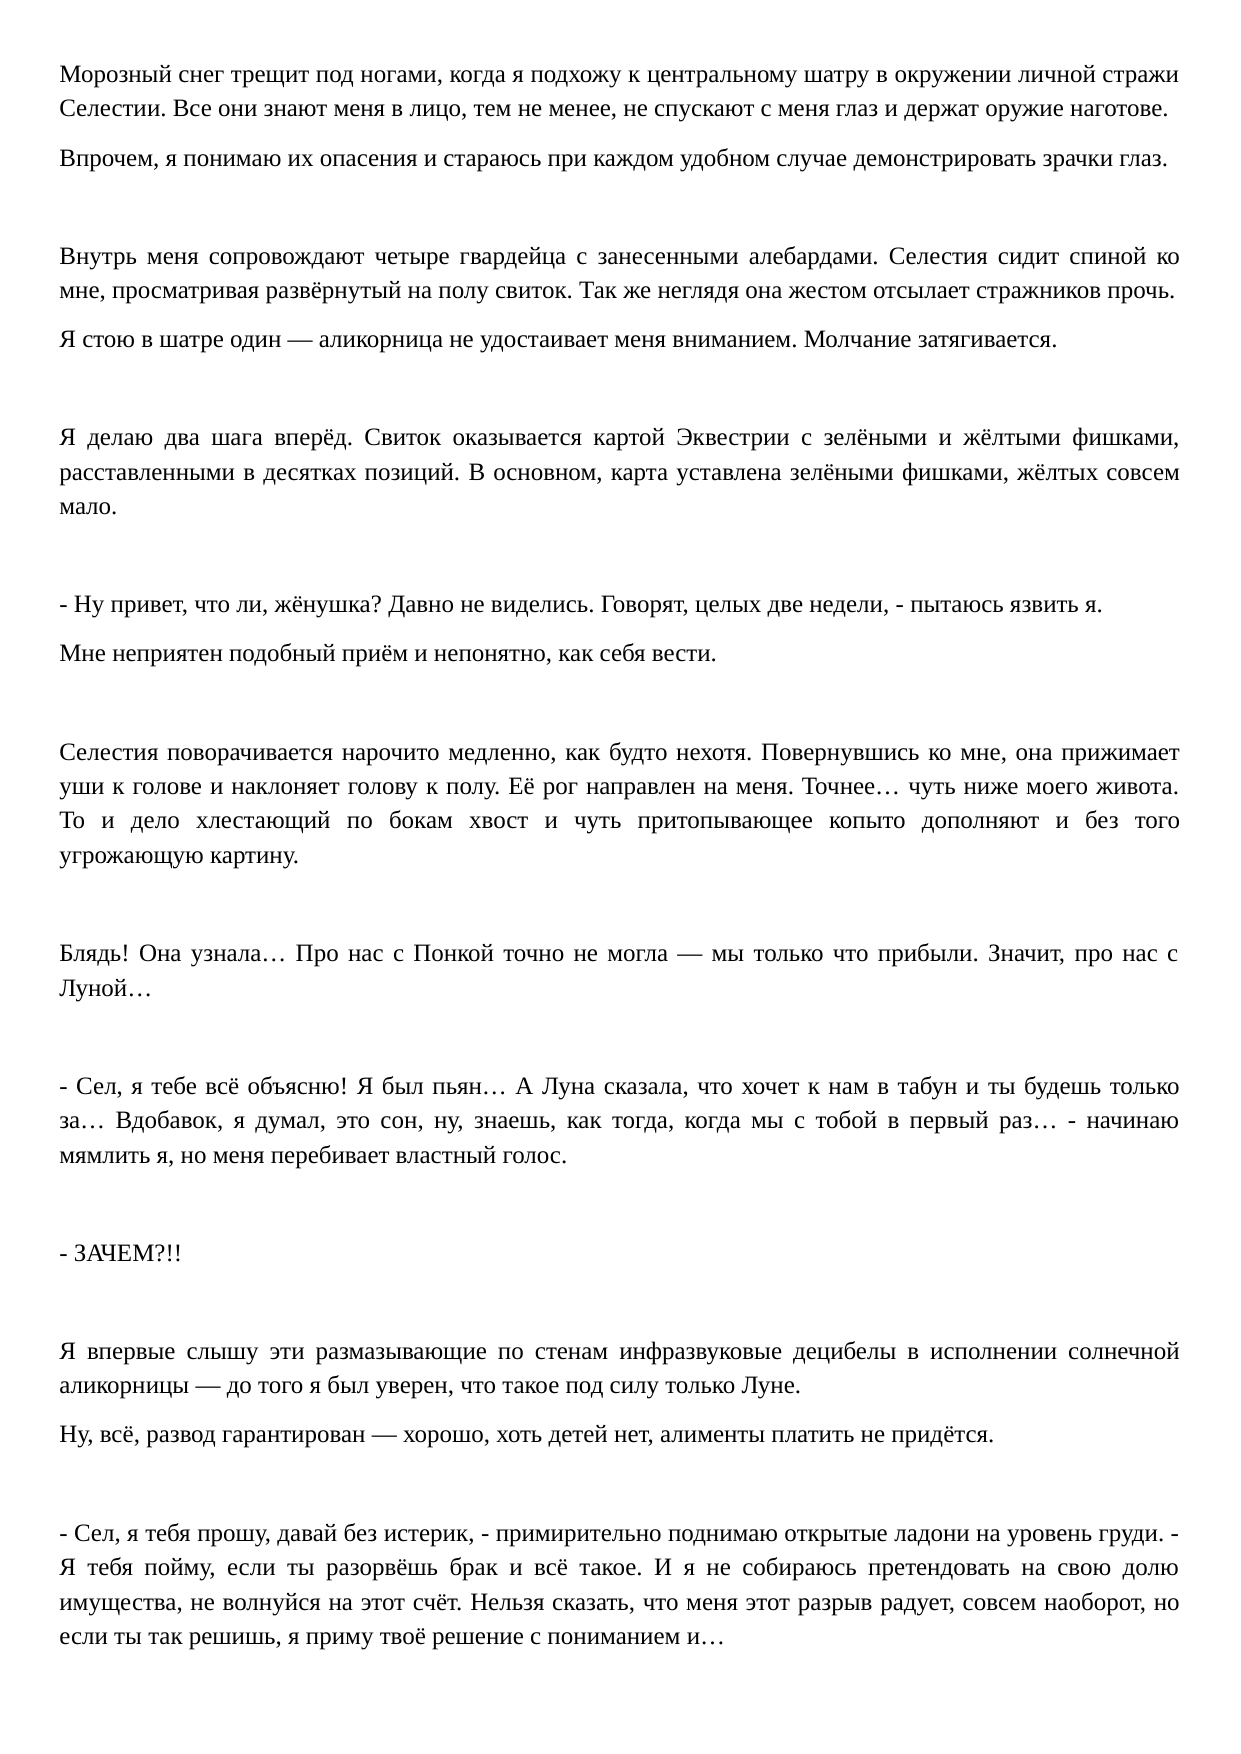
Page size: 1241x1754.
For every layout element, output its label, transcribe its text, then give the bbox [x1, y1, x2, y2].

text Морозный снег трещит под ногами, когда я подхожу к центральному шатру в окружении личной стражи Селестии. Все они знают меня в лицо, тем не менее, не спускают с меня глаз и держат оружие наготове. [59, 59, 1181, 122]
text - ЗАЧЕМ?!! [59, 1238, 1181, 1267]
text Мне неприятен подобный приём и непонятно, как себя вести. [59, 638, 1181, 667]
text Впрочем, я понимаю их опасения и стараюсь при каждом удобном случае демонстрировать зрачки глаз. [59, 143, 1181, 171]
text Я делаю два шага вперёд. Свиток оказывается картой Эквестрии с зелёными и жёлтыми фишками, расставленными в десятках позиций. В основном, карта уставлена зелёными фишками, жёлтых совсем мало. [59, 422, 1181, 520]
text Блядь! Она узнала… Про нас с Понкой точно не могла — мы только что прибыли. Значит, про нас с Луной… [59, 938, 1181, 1001]
text - Ну привет, что ли, жёнушка? Давно не виделись. Говорят, целых две недели, - пытаюсь язвить я. [59, 589, 1181, 618]
text - Сел, я тебя прошу, давай без истерик, - примирительно поднимаю открытые ладони на уровень груди. - Я тебя пойму, если ты разорвёшь брак и всё такое. И я не собираюсь претендовать на свою долю имущества, не волнуйся на этот счёт. Нельзя сказать, что меня этот разрыв радует, совсем наоборот, но если ты так решишь, я приму твоё решение с пониманием и… [59, 1518, 1181, 1650]
text Ну, всё, развод гарантирован — хорошо, хоть детей нет, алименты платить не придётся. [59, 1419, 1181, 1448]
text Внутрь меня сопровождают четыре гвардейца с занесенными алебардами. Селестия сидит спиной ко мне, просматривая развёрнутый на полу свиток. Так же неглядя она жестом отсылает стражников прочь. [59, 241, 1181, 304]
text Я стою в шатре один — аликорница не удостаивает меня вниманием. Молчание затягивается. [59, 324, 1181, 353]
text Я впервые слышу эти размазывающие по стенам инфразвуковые децибелы в исполнении солнечной аликорницы — до того я был уверен, что такое под силу только Луне. [59, 1336, 1181, 1399]
text Селестия поворачивается нарочито медленно, как будто нехотя. Повернувшись ко мне, она прижимает уши к голове и наклоняет голову к полу. Её рог направлен на меня. Точнее… чуть ниже моего живота. То и дело хлестающий по бокам хвост и чуть притопывающее копыто дополняют и без того угрожающую картину. [59, 737, 1181, 869]
text - Сел, я тебе всё объясню! Я был пьян… А Луна сказала, что хочет к нам в табун и ты будешь только за… Вдобавок, я думал, это сон, ну, знаешь, как тогда, когда мы с тобой в первый раз… - начинаю мямлить я, но меня перебивает властный голос. [59, 1071, 1181, 1168]
